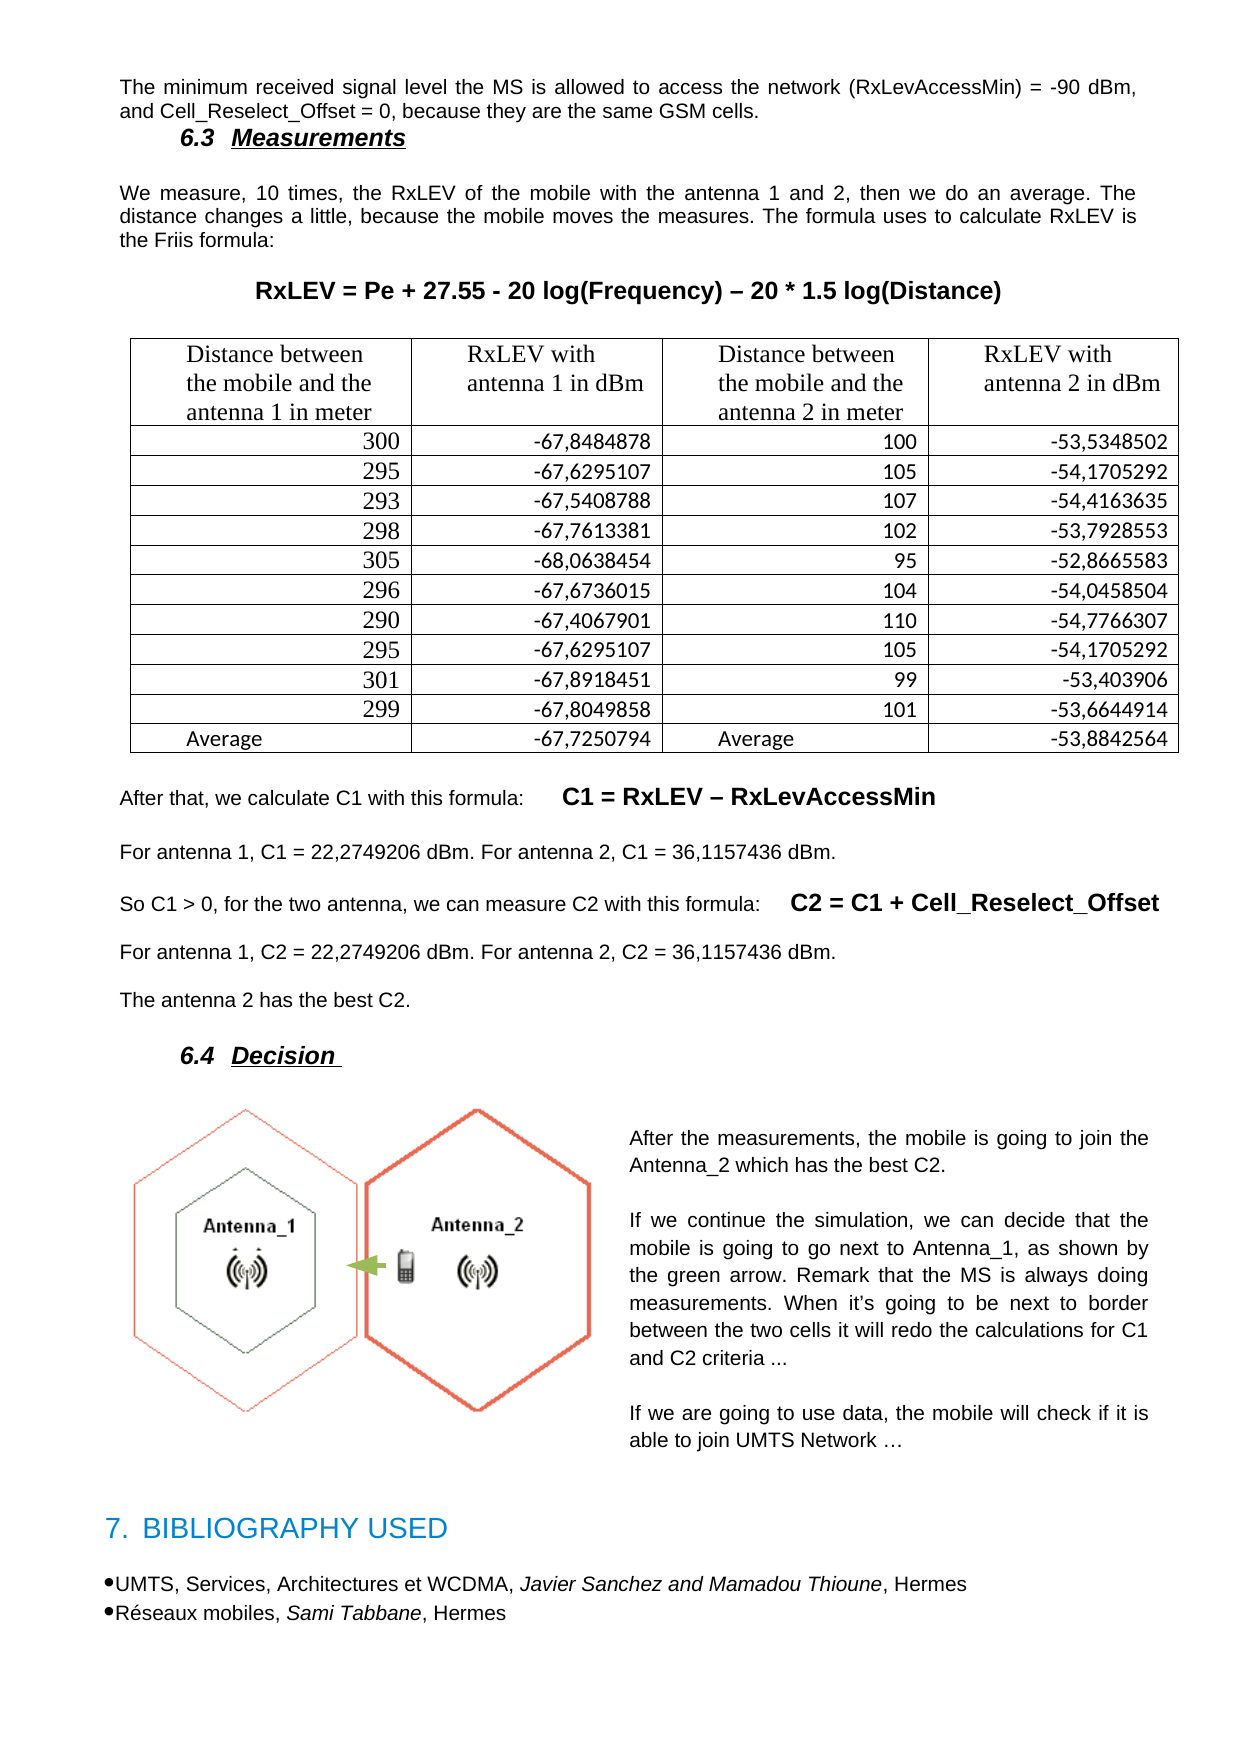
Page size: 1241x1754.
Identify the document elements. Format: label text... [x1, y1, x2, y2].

table_cell -53,6644914 [929, 695, 1178, 723]
table_header Distance between the mobile and the antenna 2 in meter [663, 339, 928, 425]
text We measure, 10 times, the RxLEV of the mobile with the antenna 1 and 2, then we do an average. The distance changes a little, because the mobile moves the measures. The formula uses to calculate RxLEV is the Friis formula: [119, 180, 1138, 252]
table_cell -67,8049858 [412, 695, 662, 723]
table_cell Average [663, 724, 928, 752]
table_cell -68,0638454 [412, 546, 662, 574]
table_cell Average [131, 724, 411, 752]
table_cell -53,7928553 [929, 516, 1178, 544]
table_cell -67,6295107 [412, 635, 662, 664]
table_cell 105 [663, 456, 928, 485]
table_header [116, 1098, 618, 1456]
table_cell 102 [663, 516, 928, 544]
table_cell 295 [131, 456, 411, 485]
table_cell 296 [131, 575, 411, 604]
text The minimum received signal level the MS is allowed to access the network (RxLevAccessMin) = -90 dBm, and Cell_Reselect_Offset = 0, because they are the same GSM cells. [119, 75, 1138, 123]
table_cell -67,5408788 [412, 486, 662, 515]
subtitle BIBLIOGRAPHY USED [104, 1511, 1138, 1544]
table_cell -53,5348502 [929, 426, 1178, 455]
table_cell 105 [663, 635, 928, 664]
table_cell 290 [131, 605, 411, 634]
table_cell -67,7250794 [412, 724, 662, 752]
table_cell -54,1705292 [929, 635, 1178, 664]
table_cell 300 [131, 426, 411, 455]
table_cell 104 [663, 575, 928, 604]
table_cell 101 [663, 695, 928, 723]
table_header RxLEV with antenna 1 in dBm [412, 339, 662, 425]
text After that, we calculate C1 with this formula: C1 = RxLEV – RxLevAccessMin [119, 782, 1165, 811]
table_cell 293 [131, 486, 411, 515]
table_cell 99 [663, 665, 928, 693]
subtitle Measurements [179, 123, 1138, 152]
table_cell 305 [131, 546, 411, 574]
text The antenna 2 has the best C2. [119, 988, 1165, 1012]
table_header Distance between the mobile and the antenna 1 in meter [131, 339, 411, 425]
text So C1 > 0, for the two antenna, we can measure C2 with this formula: C2 = C1 + Cell_Reselect_Offset [119, 887, 1165, 916]
text For antenna 1, C1 = 22,2749206 dBm. For antenna 2, C1 = 36,1157436 dBm. [119, 839, 1165, 863]
table_cell -54,7766307 [929, 605, 1178, 634]
table_cell -67,6295107 [412, 456, 662, 485]
list Réseaux mobiles, Sami Tabbane, Hermes [104, 1601, 1138, 1626]
table_cell -54,1705292 [929, 456, 1178, 485]
table_header RxLEV with antenna 2 in dBm [929, 339, 1178, 425]
table_cell -54,0458504 [929, 575, 1178, 604]
table_cell 295 [131, 635, 411, 664]
table_cell -53,403906 [929, 665, 1178, 693]
table_cell -54,4163635 [929, 486, 1178, 515]
subtitle Decision [179, 1041, 1138, 1069]
text For antenna 1, C2 = 22,2749206 dBm. For antenna 2, C2 = 36,1157436 dBm. [119, 940, 1165, 964]
table_cell -67,8484878 [412, 426, 662, 455]
table_cell 299 [131, 695, 411, 723]
table_cell 95 [663, 546, 928, 574]
table_cell 100 [663, 426, 928, 455]
table_cell -67,8918451 [412, 665, 662, 693]
table_cell 107 [663, 486, 928, 515]
table_cell 301 [131, 665, 411, 693]
list UMTS, Services, Architectures et WCDMA, Javier Sanchez and Mamadou Thioune, Hermes [104, 1572, 1138, 1597]
table_cell -52,8665583 [929, 546, 1178, 574]
table_cell -53,8842564 [929, 724, 1178, 752]
list RxLEV = Pe + 27.55 - 20 log(Frequency) – 20 * 1.5 log(Distance) [119, 276, 1138, 305]
table_header After the measurements, the mobile is going to join the Antenna_2 which has the best C2. If we continue the simulation, we can decide that the mobile is going to go next to Antenna_1, as shown by the green arrow. Remark that the MS is always doing measurements. When it’s going to be next to border between the two cells it will redo the calculations for C1 and C2 criteria ... If we are going to use data, the mobile will check if it is able to join UMTS Network … [618, 1098, 1188, 1456]
table_cell -67,6736015 [412, 575, 662, 604]
table_cell 110 [663, 605, 928, 634]
table_cell -67,7613381 [412, 516, 662, 544]
table_cell -67,4067901 [412, 605, 662, 634]
table_cell 298 [131, 516, 411, 544]
